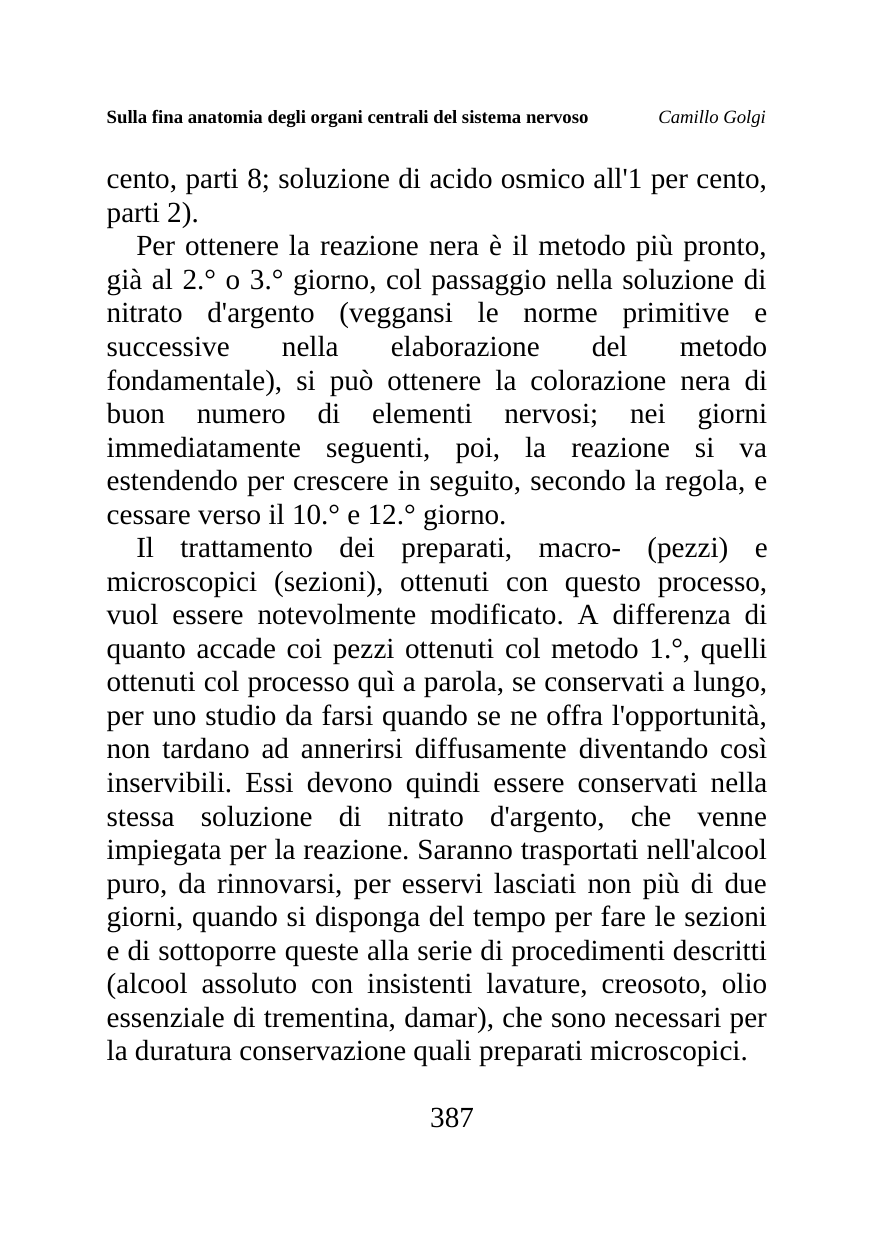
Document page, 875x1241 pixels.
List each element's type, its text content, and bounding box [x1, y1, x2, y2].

text Per ottenere la reazione nera è il metodo più pronto, già al 2.° o 3.° giorno, col passaggio nella soluzione di nitrato d'argento (veggansi le norme primitive e successive nella elaborazione del metodo fondamentale), si può ottenere la colorazione nera di buon numero di elementi nervosi; nei giorni immediatamente seguenti, poi, la reazione si va estendendo per crescere in seguito, secondo la regola, e cessare verso il 10.° e 12.° giorno. [106, 228, 768, 530]
text Il trattamento dei preparati, macro- (pezzi) e microscopici (sezioni), ottenuti con questo processo, vuol essere notevolmente modificato. A differenza di quanto accade coi pezzi ottenuti col metodo 1.°, quelli ottenuti col processo quì a parola, se conservati a lungo, per uno studio da farsi quando se ne offra l'opportunità, non tardano ad annerirsi diffusamente diventando così inservibili. Essi devono quindi essere conservati nella stessa soluzione di nitrato d'argento, che venne impiegata per la reazione. Saranno trasportati nell'alcool puro, da rinnovarsi, per esservi lasciati non più di due giorni, quando si disponga del tempo per fare le sezioni e di sottoporre queste alla serie di procedimenti descritti (alcool assoluto con insistenti lavature, creosoto, olio essenziale di trementina, damar), che sono necessari per la duratura conservazione quali preparati microscopici. [106, 530, 768, 1067]
text cento, parti 8; soluzione di acido osmico all'1 per cento, parti 2). [106, 161, 768, 228]
